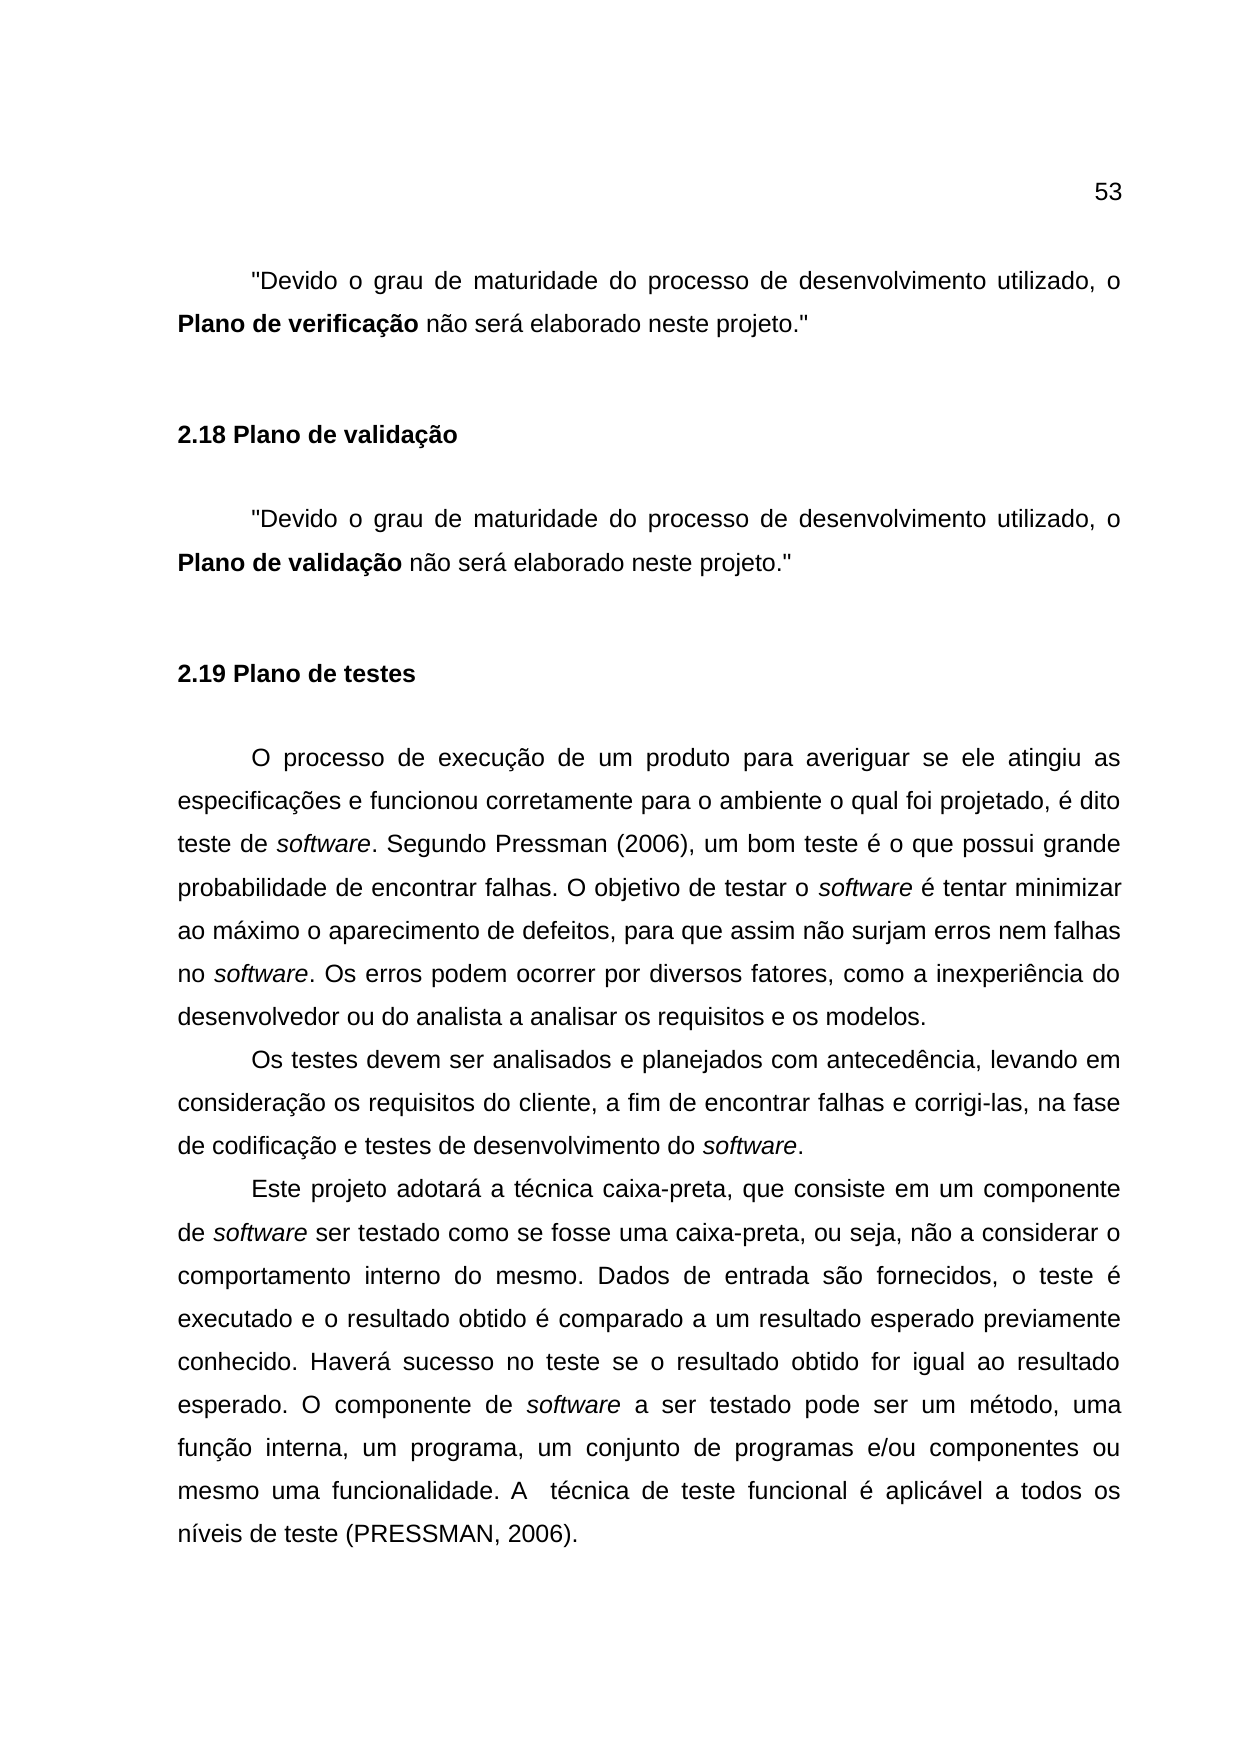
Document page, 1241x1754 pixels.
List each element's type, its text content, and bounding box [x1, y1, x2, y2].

text "Devido o grau de maturidade do processo de desenvolvimento utilizado, o Plano de verificação não será elaborado neste projeto." [177, 266, 1122, 338]
text O processo de execução de um produto para averiguar se ele atingiu as especificações e funcionou corretamente para o ambiente o qual foi projetado, é dito teste de software. Segundo Pressman (2006), um bom teste é o que possui grande probabilidade de encontrar falhas. O objetivo de testar o software é tentar minimizar ao máximo o aparecimento de defeitos, para que assim não surjam erros nem falhas no software. Os erros podem ocorrer por diversos fatores, como a inexperiência do desenvolvedor ou do analista a analisar os requisitos e os modelos. [177, 743, 1122, 1031]
text "Devido o grau de maturidade do processo de desenvolvimento utilizado, o Plano de validação não será elaborado neste projeto." [177, 504, 1122, 576]
subtitle 2.18 Plano de validação [177, 420, 1122, 449]
text Este projeto adotará a técnica caixa-preta, que consiste em um componente de software ser testado como se fosse uma caixa-preta, ou seja, não a considerar o comportamento interno do mesmo. Dados de entrada são fornecidos, o teste é executado e o resultado obtido é comparado a um resultado esperado previamente conhecido. Haverá sucesso no teste se o resultado obtido for igual ao resultado esperado. O componente de software a ser testado pode ser um método, uma função interna, um programa, um conjunto de programas e/ou componentes ou mesmo uma funcionalidade. A técnica de teste funcional é aplicável a todos os níveis de teste (PRESSMAN, 2006). [177, 1174, 1122, 1548]
text Os testes devem ser analisados e planejados com antecedência, levando em consideração os requisitos do cliente, a fim de encontrar falhas e corrigi-las, na fase de codificação e testes de desenvolvimento do software. [177, 1045, 1122, 1160]
subtitle 2.19 Plano de testes [177, 659, 1122, 688]
